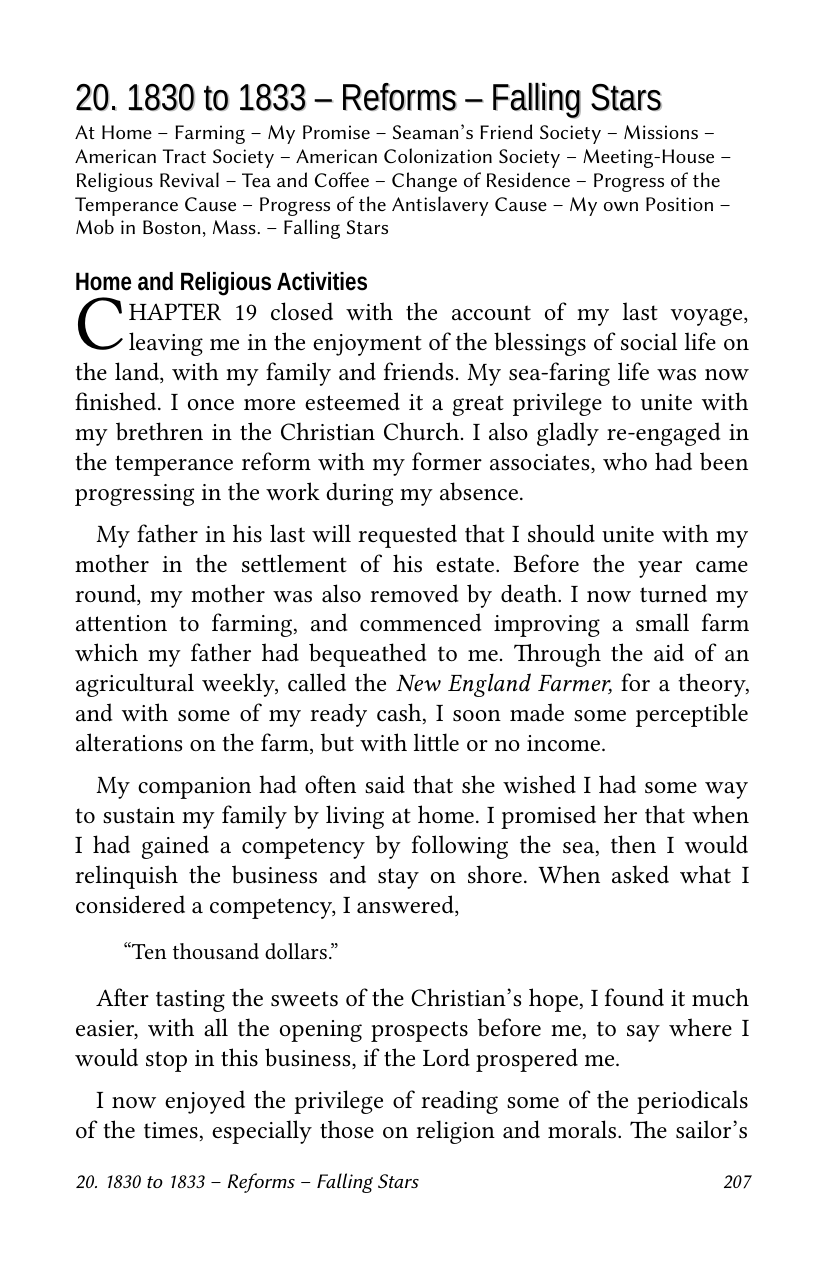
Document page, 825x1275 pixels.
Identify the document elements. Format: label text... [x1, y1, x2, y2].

text My father in his last will requested that I should unite with my mother in the settlement of his estate. Before the year came round, my mother was also removed by death. I now turned my attention to farming, and commenced improving a small farm which my father had bequeathed to me. Through the aid of an agricultural weekly, called the New England Farmer, for a theory, and with some of my ready cash, I soon made some perceptible alterations on the farm, but with little or no income. [75, 520, 750, 758]
text After tasting the sweets of the Christian’s hope, I found it much easier, with all the opening prospects before me, to say where I would stop in this business, if the Lord prospered me. [75, 984, 750, 1072]
title 1830 to 1833 – Reforms – Falling Stars [75, 75, 750, 118]
text At Home – Farming – My Promise – Seaman’s Friend Society – Missions – American Tract Society – American Colonization Society – Meeting-House – Religious Revival – Tea and Coffee – Change of Residence – Progress of the Temperance Cause – Progress of the Antislavery Cause – My own Position – Mob in Boston, Mass. – Falling Stars [75, 121, 750, 240]
text My companion had often said that she wished I had some way to sustain my family by living at home. I promised her that when I had gained a competency by following the sea, then I would relinquish the business and stay on shore. When asked what I considered a competency, I answered, [75, 771, 750, 919]
subtitle Home and Religious Activities [75, 267, 750, 295]
text CHAPTER 19 closed with the account of my last voyage, leaving me in the enjoyment of the blessings of social life on the land, with my family and friends. My sea-faring life was now finished. I once more esteemed it a great privilege to unite with my brethren in the Christian Church. I also gladly re-engaged in the temperance reform with my former associates, who had been progressing in the work during my absence. [75, 298, 750, 506]
text I now enjoyed the privilege of reading some of the periodicals of the times, especially those on religion and morals. The sailor’s [75, 1086, 750, 1144]
text “Ten thousand dollars.” [105, 938, 720, 965]
